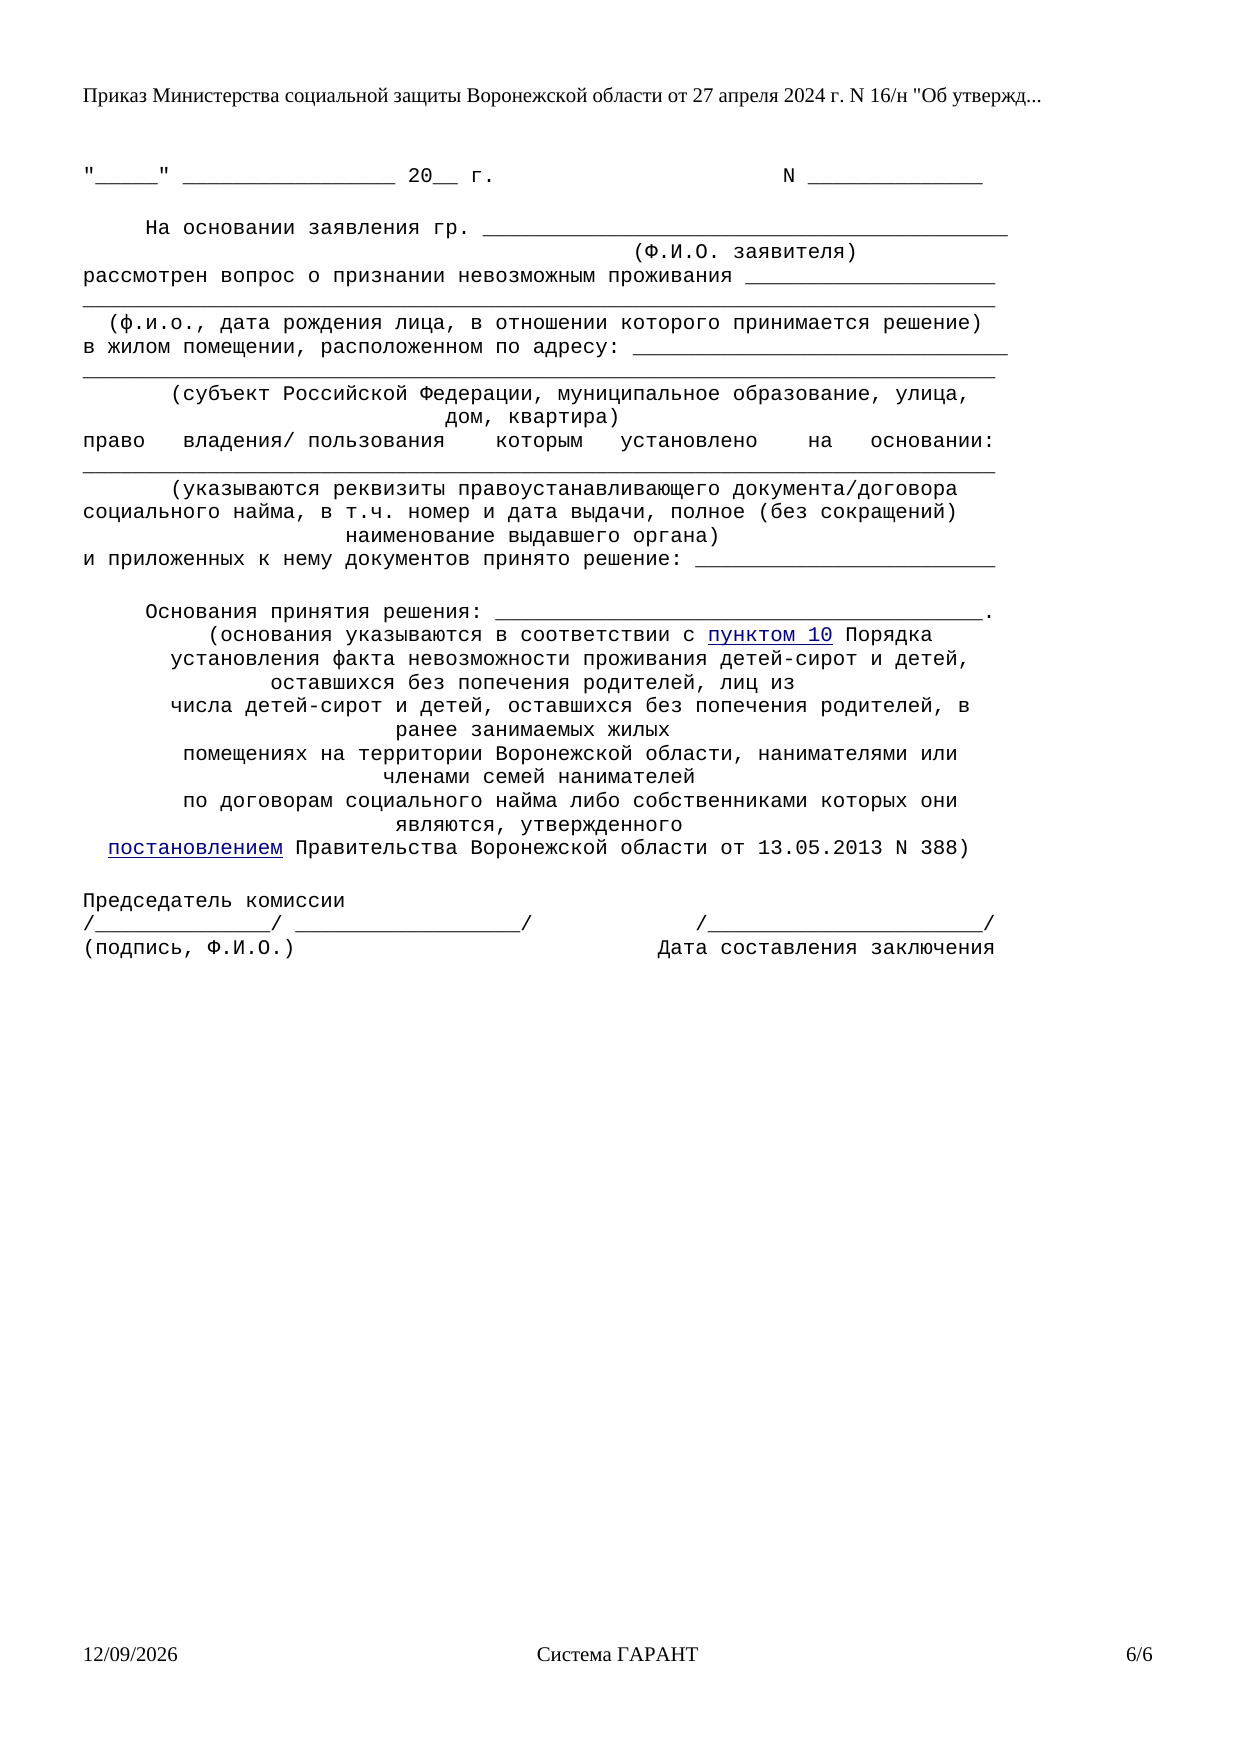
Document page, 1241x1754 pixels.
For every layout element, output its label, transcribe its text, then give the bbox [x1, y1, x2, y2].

text /______________/ __________________/ /______________________/ [83, 913, 1157, 937]
text _________________________________________________________________________ [83, 288, 1157, 312]
text и приложенных к нему документов принято решение: ________________________ [83, 548, 1157, 572]
text являются, утвержденного [83, 814, 1157, 837]
text оставшихся без попечения родителей, лиц из [83, 672, 1157, 695]
text (Ф.И.О. заявителя) [83, 241, 1157, 265]
text (ф.и.о., дата рождения лица, в отношении которого принимается решение) [83, 312, 1157, 336]
text Председатель комиссии [83, 890, 1157, 913]
text право владения/ пользования которым установлено на основании: [83, 430, 1157, 454]
text установления факта невозможности проживания детей-сирот и детей, [83, 648, 1157, 672]
text "_____" _________________ 20__ г. N ______________ [83, 165, 1157, 189]
text _________________________________________________________________________ [83, 454, 1157, 477]
text социального найма, в т.ч. номер и дата выдачи, полное (без сокращений) [83, 501, 1157, 525]
text помещениях на территории Воронежской области, нанимателями или [83, 743, 1157, 766]
text по договорам социального найма либо собственниками которых они [83, 790, 1157, 814]
text _________________________________________________________________________ [83, 359, 1157, 383]
text ранее занимаемых жилых [83, 719, 1157, 743]
text дом, квартира) [83, 407, 1157, 430]
text (подпись, Ф.И.О.) Дата составления заключения [83, 937, 1157, 961]
text рассмотрен вопрос о признании невозможным проживания ____________________ [83, 265, 1157, 288]
text Основания принятия решения: _______________________________________. [83, 601, 1157, 624]
text (указываются реквизиты правоустанавливающего документа/договора [83, 477, 1157, 501]
text числа детей-сирот и детей, оставшихся без попечения родителей, в [83, 695, 1157, 719]
text постановлением Правительства Воронежской области от 13.05.2013 N 388) [83, 837, 1157, 861]
text На основании заявления гр. __________________________________________ [83, 217, 1157, 241]
text (субъект Российской Федерации, муниципальное образование, улица, [83, 383, 1157, 407]
text (основания указываются в соответствии с пунктом 10 Порядка [83, 624, 1157, 648]
text в жилом помещении, расположенном по адресу: ______________________________ [83, 336, 1157, 359]
text наименование выдавшего органа) [83, 525, 1157, 548]
text членами семей нанимателей [83, 766, 1157, 790]
